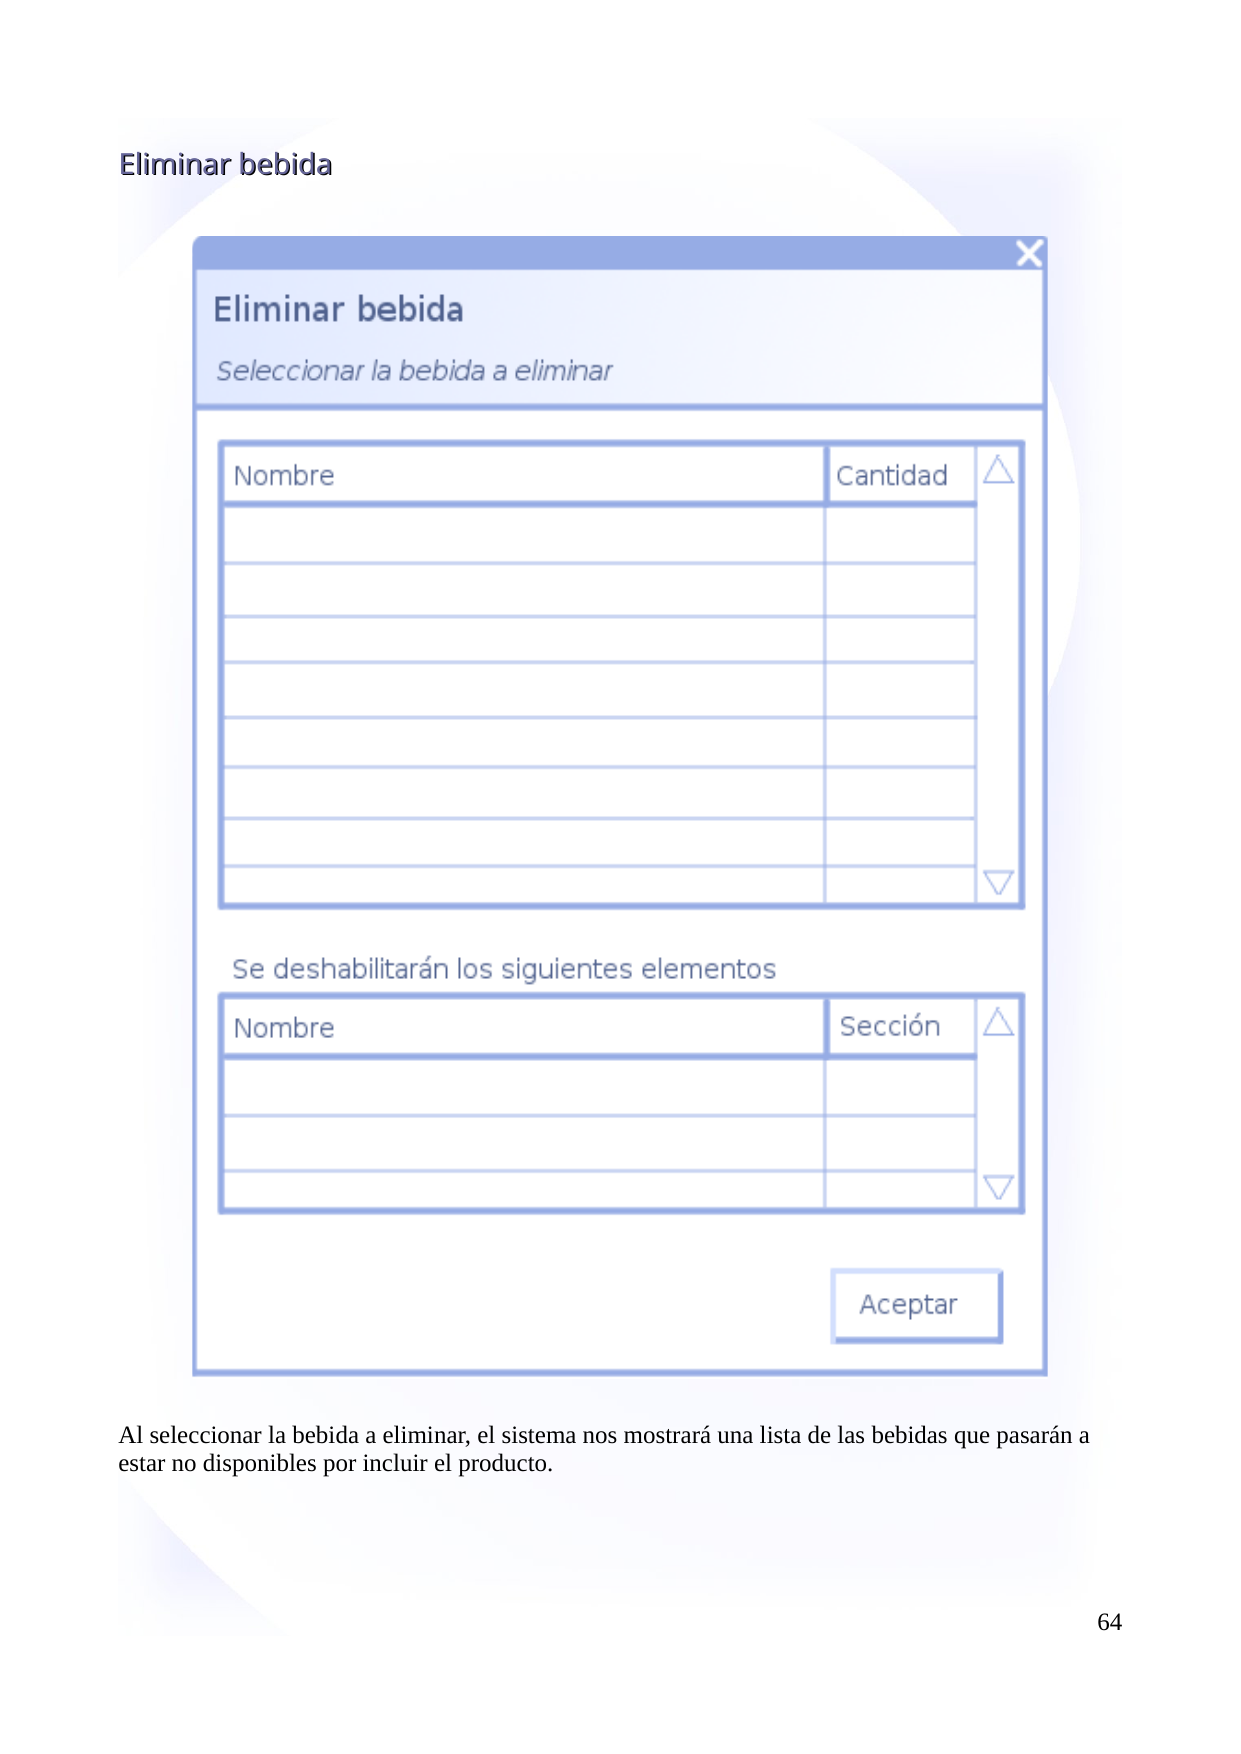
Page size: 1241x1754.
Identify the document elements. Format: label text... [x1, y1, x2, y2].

subtitle Eliminar bebida [118, 143, 1122, 183]
text Al seleccionar la bebida a eliminar, el sistema nos mostrará una lista de las bebidas que pasarán a estar no disponibles por incluir el producto. [118, 1420, 1122, 1477]
picture [118, 183, 1122, 1420]
picture [118, 118, 1122, 143]
picture [118, 1477, 1122, 1636]
